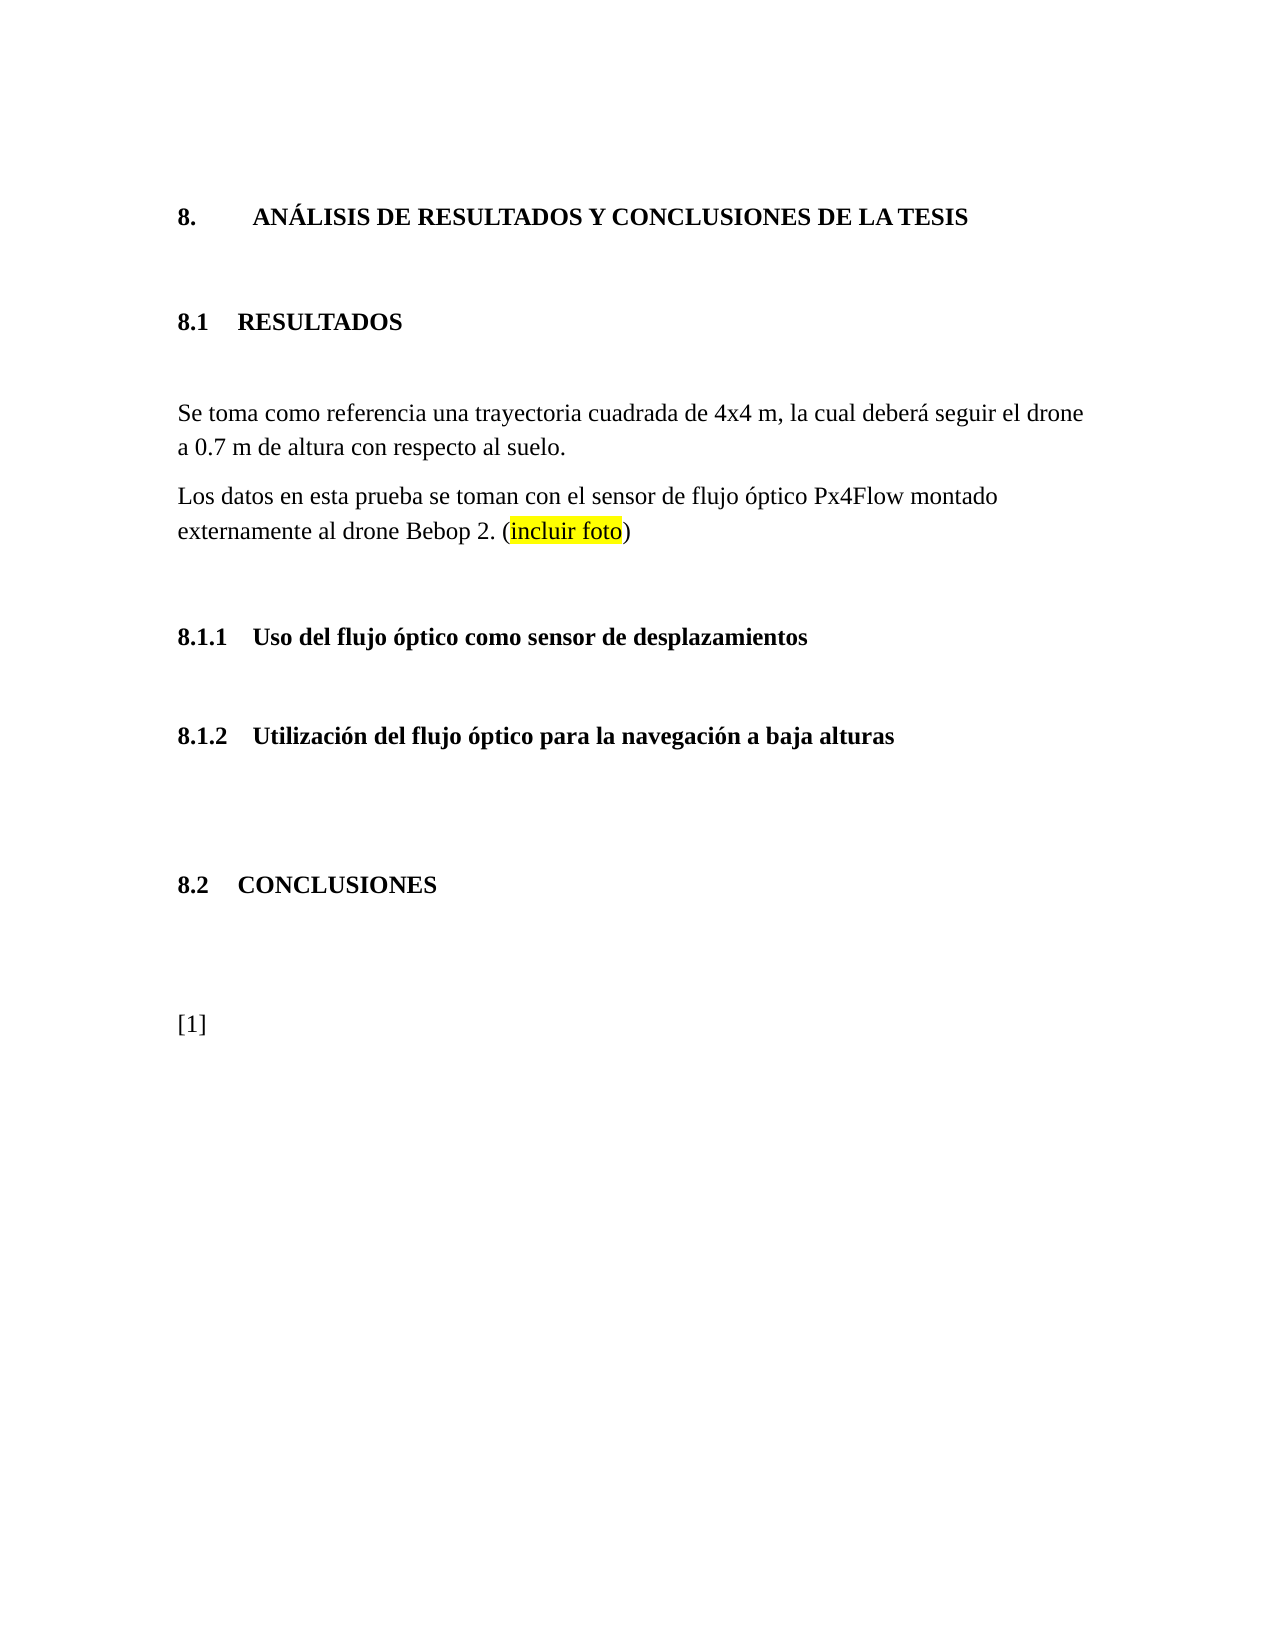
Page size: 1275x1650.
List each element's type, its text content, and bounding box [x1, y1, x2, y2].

subtitle ANÁLISIS DE RESULTADOS Y CONCLUSIONES DE LA TESIS [177, 202, 1098, 231]
subtitle CONCLUSIONES [177, 870, 1098, 898]
text Se toma como referencia una trayectoria cuadrada de 4x4 m, la cual deberá seguir el drone a 0.7 m de altura con respecto al suelo. [177, 398, 1098, 461]
text [1] [177, 1009, 1098, 1038]
subtitle Uso del flujo óptico como sensor de desplazamientos [177, 622, 1098, 651]
subtitle RESULTADOS [177, 307, 1098, 336]
subtitle Utilización del flujo óptico para la navegación a baja alturas [177, 721, 1098, 750]
text Los datos en esta prueba se toman con el sensor de flujo óptico Px4Flow montado externamente al drone Bebop 2. (incluir foto) [177, 481, 1098, 544]
